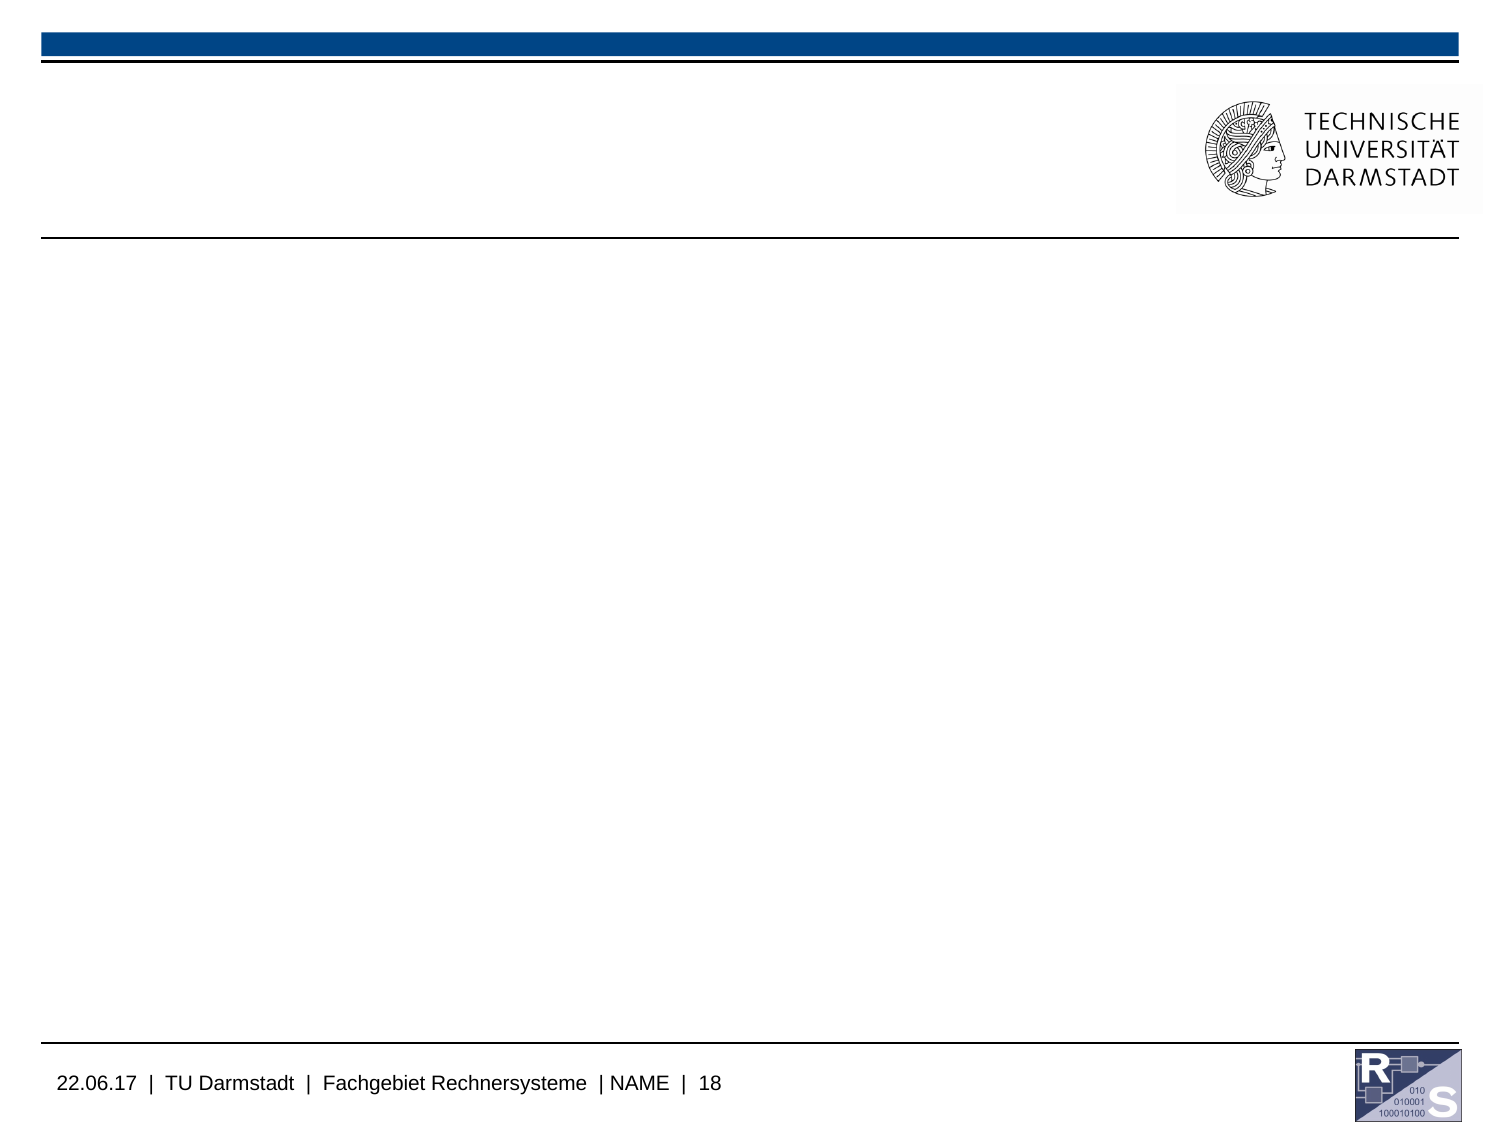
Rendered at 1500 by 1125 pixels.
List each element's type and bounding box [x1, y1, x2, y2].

picture [1355, 1049, 1462, 1122]
